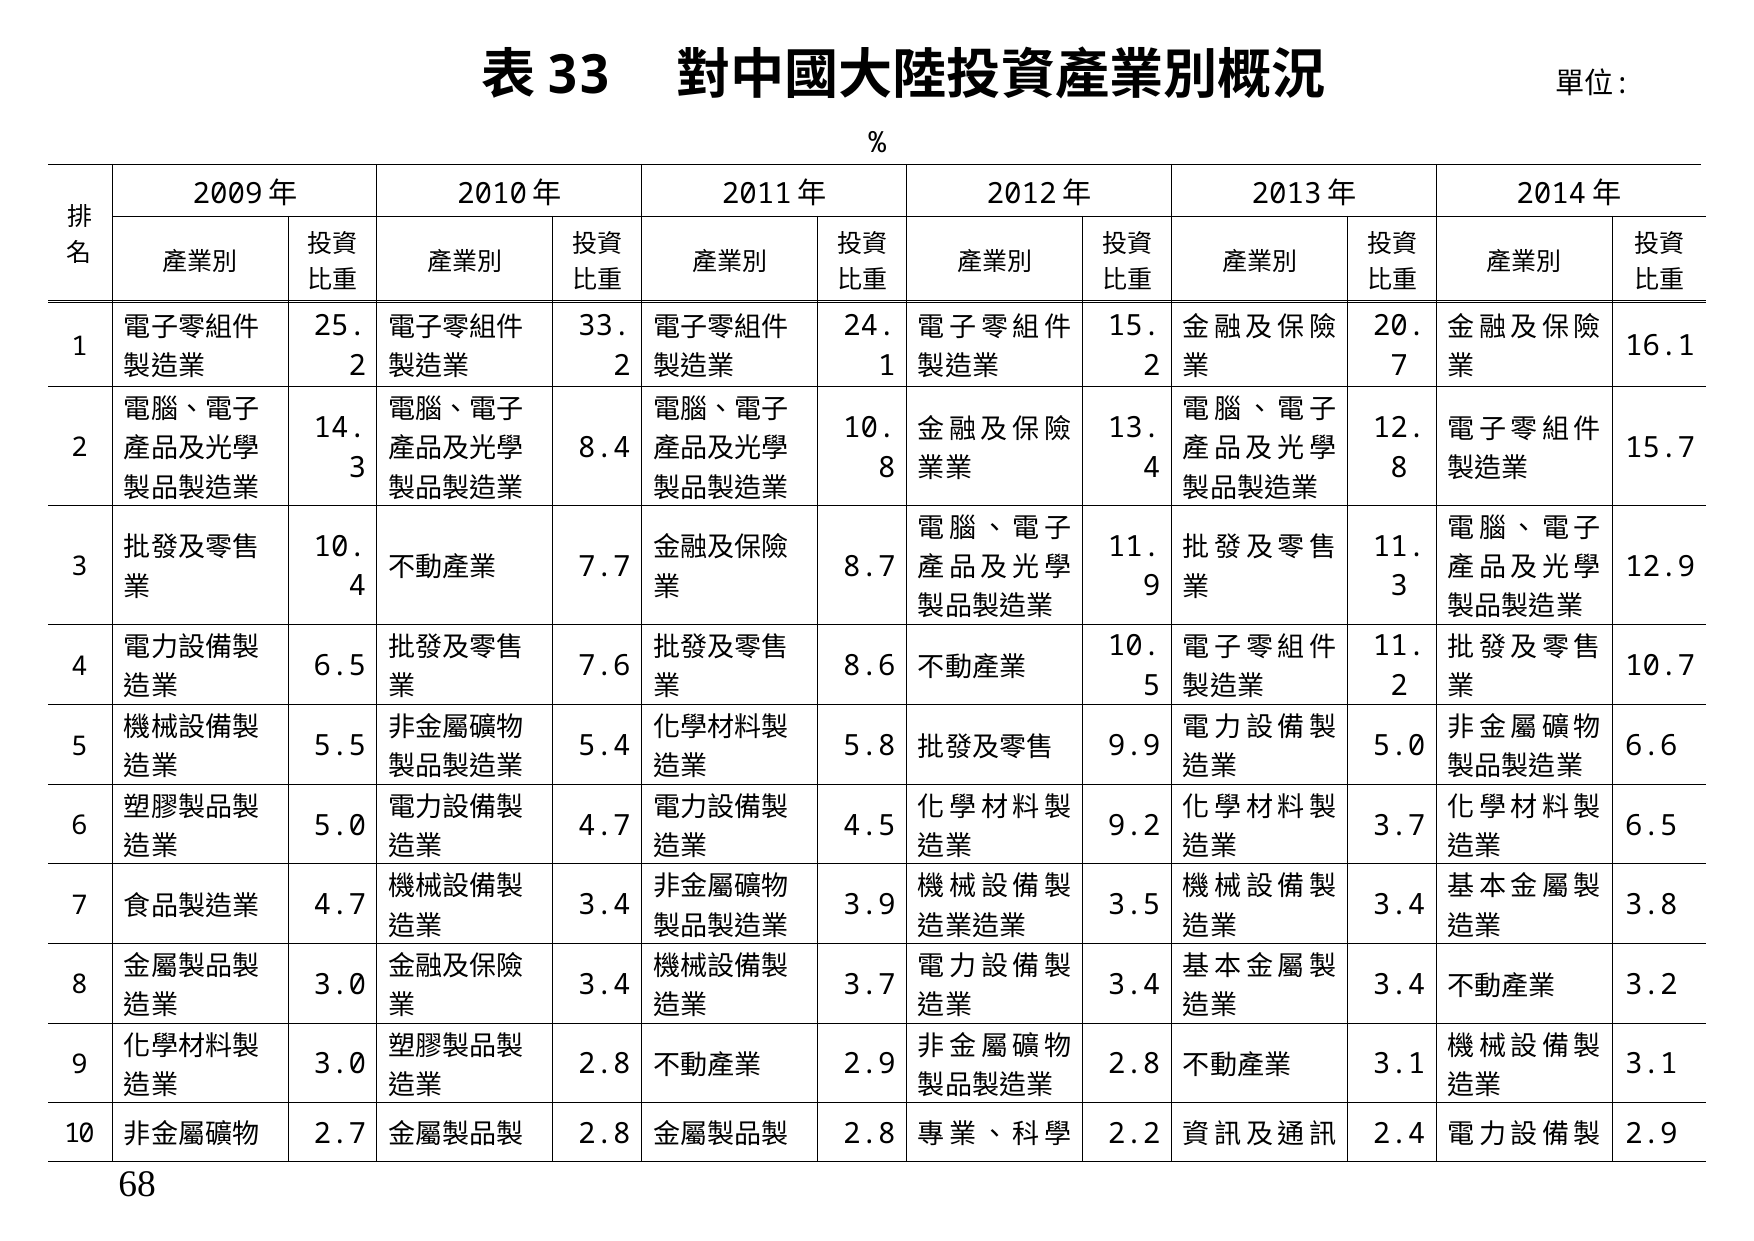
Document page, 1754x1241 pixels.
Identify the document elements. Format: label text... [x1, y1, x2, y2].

table_header 2011年 [642, 165, 906, 216]
table_cell 投資比重 [1613, 217, 1706, 300]
table_cell 批發及零售業 [642, 625, 817, 704]
table_cell 10.8 [818, 387, 906, 505]
table_cell 11.9 [1083, 506, 1171, 624]
table_cell 不動產業 [377, 506, 552, 624]
table_cell 批發及零售業 [1437, 625, 1612, 704]
table_cell 6.5 [1613, 785, 1706, 863]
table_cell 3.1 [1348, 1024, 1436, 1102]
table_cell 7.6 [553, 625, 641, 704]
table_cell 13.4 [1083, 387, 1171, 505]
table_cell 5.0 [1348, 705, 1436, 784]
table_cell 3.9 [818, 864, 906, 943]
table_cell 20.7 [1348, 303, 1436, 386]
table_cell 電力設備製 [1437, 1103, 1612, 1161]
table_cell 基本金屬製造業 [1172, 944, 1347, 1022]
table_cell 金屬製品製 [642, 1103, 817, 1161]
table_cell 8.7 [818, 506, 906, 624]
table_cell 33.2 [553, 303, 641, 386]
table_cell 資訊及通訊 [1172, 1103, 1347, 1161]
table_cell 電子零組件製造業 [642, 303, 817, 386]
table_cell 機械設備製造業 [1437, 1024, 1612, 1102]
table_cell 電腦、電子產品及光學製品製造業 [1172, 387, 1347, 505]
table_cell 16.1 [1613, 303, 1706, 386]
table_cell 電腦、電子產品及光學製品製造業 [1437, 506, 1612, 624]
table_cell 機械設備製造業造業 [907, 864, 1082, 943]
table_cell 3.8 [1613, 864, 1706, 943]
table_cell 電腦、電子產品及光學製品製造業 [377, 387, 552, 505]
table_cell 投資比重 [289, 217, 376, 300]
table_cell 產業別 [1437, 217, 1612, 300]
table_cell 2.8 [1083, 1024, 1171, 1102]
table_cell 3.4 [553, 944, 641, 1022]
table_cell 12.9 [1613, 506, 1706, 624]
table_cell 電子零組件製造業 [113, 303, 288, 386]
table_cell 2.8 [553, 1024, 641, 1102]
table_cell 7 [48, 864, 112, 943]
table_cell 7.7 [553, 506, 641, 624]
table_cell 9 [48, 1024, 112, 1102]
table_cell 非金屬礦物製品製造業 [642, 864, 817, 943]
table_cell 金融及保險業 [642, 506, 817, 624]
table_cell 5.0 [289, 785, 376, 863]
table_header 2014年 [1437, 165, 1701, 216]
table_cell 3.4 [1348, 944, 1436, 1022]
table_cell 10.5 [1083, 625, 1171, 704]
table_cell 批發及零售業 [377, 625, 552, 704]
table_cell 4.7 [553, 785, 641, 863]
table_header [1701, 164, 1706, 216]
table_header 排名 [48, 165, 112, 300]
table_cell 非金屬礦物 [113, 1103, 288, 1161]
table_cell 2.7 [289, 1103, 376, 1161]
table_cell 14.3 [289, 387, 376, 505]
table_cell 電腦、電子產品及光學製品製造業 [642, 387, 817, 505]
table_cell 不動產業 [642, 1024, 817, 1102]
table_cell 電力設備製造業 [907, 944, 1082, 1022]
table_cell 電力設備製造業 [642, 785, 817, 863]
table_cell 投資比重 [553, 217, 641, 300]
table_cell 不動產業 [1437, 944, 1612, 1022]
table_cell 化學材料製造業 [113, 1024, 288, 1102]
table_cell 非金屬礦物製品製造業 [1437, 705, 1612, 784]
table_cell 2.4 [1348, 1103, 1436, 1161]
table_cell 電力設備製造業 [113, 625, 288, 704]
table_cell 2.9 [818, 1024, 906, 1102]
table_cell 2.2 [1083, 1103, 1171, 1161]
table_cell 投資比重 [1348, 217, 1436, 300]
table_cell 塑膠製品製造業 [377, 1024, 552, 1102]
table_cell 11.2 [1348, 625, 1436, 704]
text 表33 對中國大陸投資產業別概況 單位:% [118, 47, 1636, 164]
table_cell 3.4 [553, 864, 641, 943]
table_cell 金屬製品製 [377, 1103, 552, 1161]
table_cell 產業別 [113, 217, 288, 300]
table_cell 金融及保險業業 [907, 387, 1082, 505]
table_cell 機械設備製造業 [1172, 864, 1347, 943]
table_cell 8.4 [553, 387, 641, 505]
table_cell 2.8 [818, 1103, 906, 1161]
table_cell 3.0 [289, 944, 376, 1022]
table_cell 專業、科學 [907, 1103, 1082, 1161]
table_cell 產業別 [1172, 217, 1347, 300]
table_cell 3.2 [1613, 944, 1706, 1022]
table_cell 化學材料製造業 [1172, 785, 1347, 863]
table_cell 1 [48, 303, 112, 386]
table_cell 3 [48, 506, 112, 624]
table_cell 3.7 [1348, 785, 1436, 863]
table_cell 非金屬礦物製品製造業 [377, 705, 552, 784]
table_cell 3.0 [289, 1024, 376, 1102]
table_cell 15.7 [1613, 387, 1706, 505]
table_cell 3.5 [1083, 864, 1171, 943]
table_cell 機械設備製造業 [642, 944, 817, 1022]
table_cell 機械設備製造業 [377, 864, 552, 943]
table_cell 3.4 [1083, 944, 1171, 1022]
table_cell 4.7 [289, 864, 376, 943]
table_cell 機械設備製造業 [113, 705, 288, 784]
table_cell 食品製造業 [113, 864, 288, 943]
table_cell 基本金屬製造業 [1437, 864, 1612, 943]
table_cell 電子零組件製造業 [1437, 387, 1612, 505]
table_cell 5 [48, 705, 112, 784]
table_cell 2.8 [553, 1103, 641, 1161]
table_cell 8.6 [818, 625, 906, 704]
table_cell 電腦、電子產品及光學製品製造業 [113, 387, 288, 505]
table_cell 9.2 [1083, 785, 1171, 863]
table_cell 24.1 [818, 303, 906, 386]
table_cell 5.4 [553, 705, 641, 784]
table_cell 電力設備製造業 [377, 785, 552, 863]
table_cell 5.8 [818, 705, 906, 784]
table_cell 10.7 [1613, 625, 1706, 704]
table_cell 投資比重 [1083, 217, 1171, 300]
table_cell 批發及零售 [907, 705, 1082, 784]
table_cell 批發及零售業 [1172, 506, 1347, 624]
table_cell 3.1 [1613, 1024, 1706, 1102]
table_cell 電腦、電子產品及光學製品製造業 [907, 506, 1082, 624]
table_cell 6.5 [289, 625, 376, 704]
table_cell 非金屬礦物製品製造業 [907, 1024, 1082, 1102]
table_cell 4 [48, 625, 112, 704]
table_cell 5.5 [289, 705, 376, 784]
table_cell 2 [48, 387, 112, 505]
table_cell 金融及保險業 [377, 944, 552, 1022]
table_cell 2.9 [1613, 1103, 1706, 1161]
table_cell 產業別 [907, 217, 1082, 300]
table_cell 8 [48, 944, 112, 1022]
table_cell 電子零組件製造業 [377, 303, 552, 386]
table_cell 3.4 [1348, 864, 1436, 943]
table_cell 電子零組件製造業 [907, 303, 1082, 386]
table_cell 電子零組件製造業 [1172, 625, 1347, 704]
table_cell 不動產業 [907, 625, 1082, 704]
table_cell 產業別 [377, 217, 552, 300]
table_cell 3.7 [818, 944, 906, 1022]
table_cell 15.2 [1083, 303, 1171, 386]
table_cell 電力設備製造業 [1172, 705, 1347, 784]
table_cell 25.2 [289, 303, 376, 386]
table_cell 批發及零售業 [113, 506, 288, 624]
table_header 2010年 [377, 165, 641, 216]
table_cell 產業別 [642, 217, 817, 300]
table_cell 金融及保險業 [1437, 303, 1612, 386]
table_cell 9.9 [1083, 705, 1171, 784]
table_cell 金屬製品製造業 [113, 944, 288, 1022]
table_cell 12.8 [1348, 387, 1436, 505]
table_cell 塑膠製品製造業 [113, 785, 288, 863]
table_cell 6.6 [1613, 705, 1706, 784]
table_cell 化學材料製造業 [642, 705, 817, 784]
table_cell 10 [48, 1103, 112, 1161]
table_cell 化學材料製造業 [1437, 785, 1612, 863]
table_cell 10.4 [289, 506, 376, 624]
table_cell 6 [48, 785, 112, 863]
table_cell 投資比重 [818, 217, 906, 300]
table_cell 金融及保險業 [1172, 303, 1347, 386]
table_header 2013年 [1172, 165, 1436, 216]
table_cell 化學材料製造業 [907, 785, 1082, 863]
table_header 2009年 [113, 165, 376, 216]
table_cell 不動產業 [1172, 1024, 1347, 1102]
table_cell 11.3 [1348, 506, 1436, 624]
table_header 2012年 [907, 165, 1171, 216]
table_cell 4.5 [818, 785, 906, 863]
